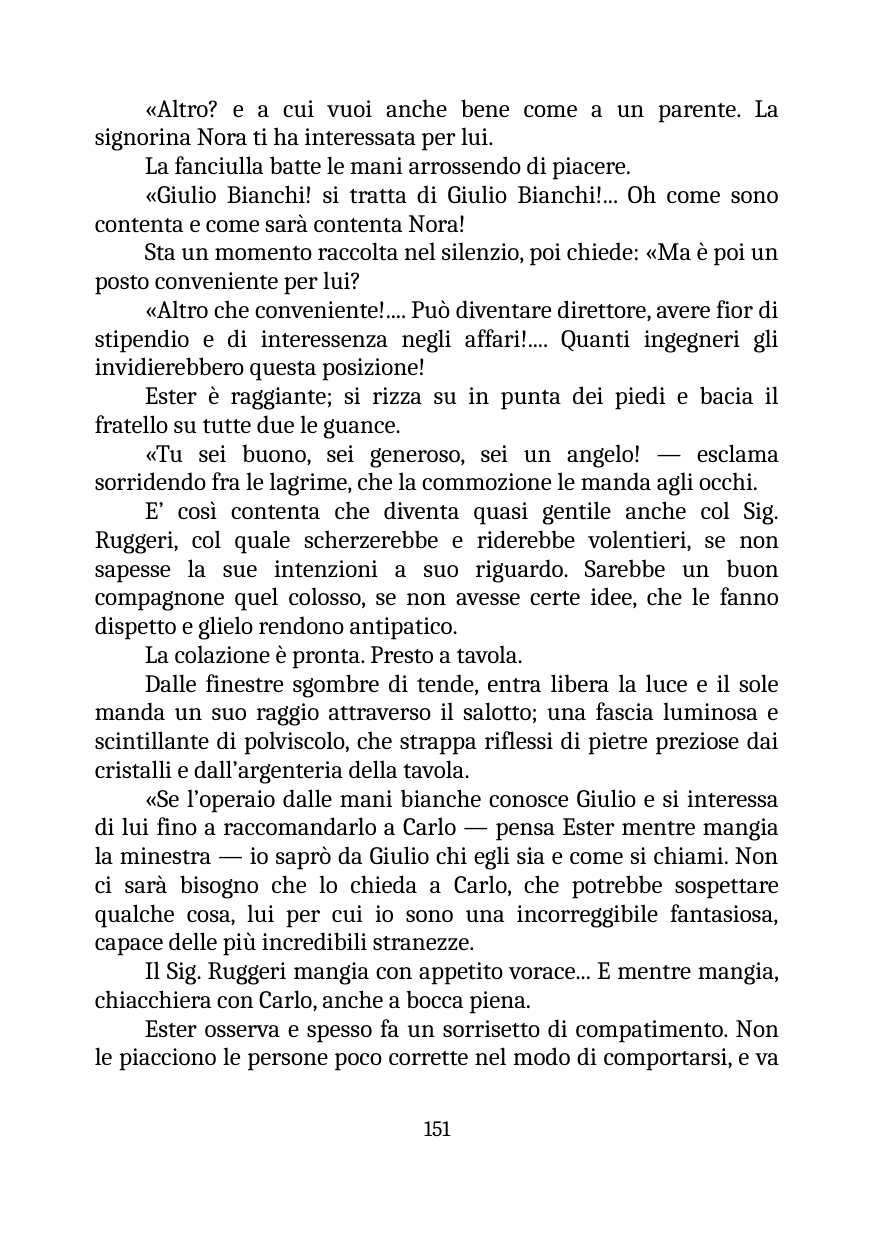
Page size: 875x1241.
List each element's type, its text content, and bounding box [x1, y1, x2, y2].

text La fanciulla batte le mani arrossendo di piacere. [94, 152, 779, 181]
text Sta un momento raccolta nel silenzio, poi chiede: «Ma è poi un posto conveniente per lui? [94, 238, 779, 296]
text La colazione è pronta. Presto a tavola. [94, 641, 779, 669]
text E’ così contenta che diventa quasi gentile anche col Sig. Ruggeri, col quale scherzerebbe e riderebbe volentieri, se non sapesse la sue intenzioni a suo riguardo. Sarebbe un buon compagnone quel colosso, se non avesse certe idee, che le fanno dispetto e glielo rendono antipatico. [94, 497, 779, 641]
text Il Sig. Ruggeri mangia con appetito vorace... E mentre mangia, chiacchiera con Carlo, anche a bocca piena. [94, 957, 779, 1014]
text Dalle finestre sgombre di tende, entra libera la luce e il sole manda un suo raggio attraverso il salotto; una fascia luminosa e scintillante di polviscolo, che strappa riflessi di pietre preziose dai cristalli e dall’argenteria della tavola. [94, 669, 779, 784]
text «Se l’operaio dalle mani bianche conosce Giulio e si interessa di lui fino a raccomandarlo a Carlo — pensa Ester mentre mangia la minestra — io saprò da Giulio chi egli sia e come si chiami. Non ci sarà bisogno che lo chieda a Carlo, che potrebbe sospettare qualche cosa, lui per cui io sono una incorreggibile fantasiosa, capace delle più incredibili stranezze. [94, 784, 779, 957]
text «Altro che conveniente!.... Può diventare direttore, avere fior di stipendio e di interessenza negli affari!.... Quanti ingegneri gli invidierebbero questa posizione! [94, 296, 779, 382]
text «Altro? e a cui vuoi anche bene come a un parente. La signorina Nora ti ha interessata per lui. [94, 94, 779, 152]
text «Giulio Bianchi! si tratta di Giulio Bianchi!... Oh come sono contenta e come sarà contenta Nora! [94, 181, 779, 238]
text Ester osserva e spesso fa un sorrisetto di compatimento. Non le piacciono le persone poco corrette nel modo di comportarsi, e va [94, 1014, 779, 1072]
text Ester è raggiante; si rizza su in punta dei piedi e bacia il fratello su tutte due le guance. [94, 382, 779, 439]
text «Tu sei buono, sei generoso, sei un angelo! — esclama sorridendo fra le lagrime, che la commozione le manda agli occhi. [94, 439, 779, 497]
